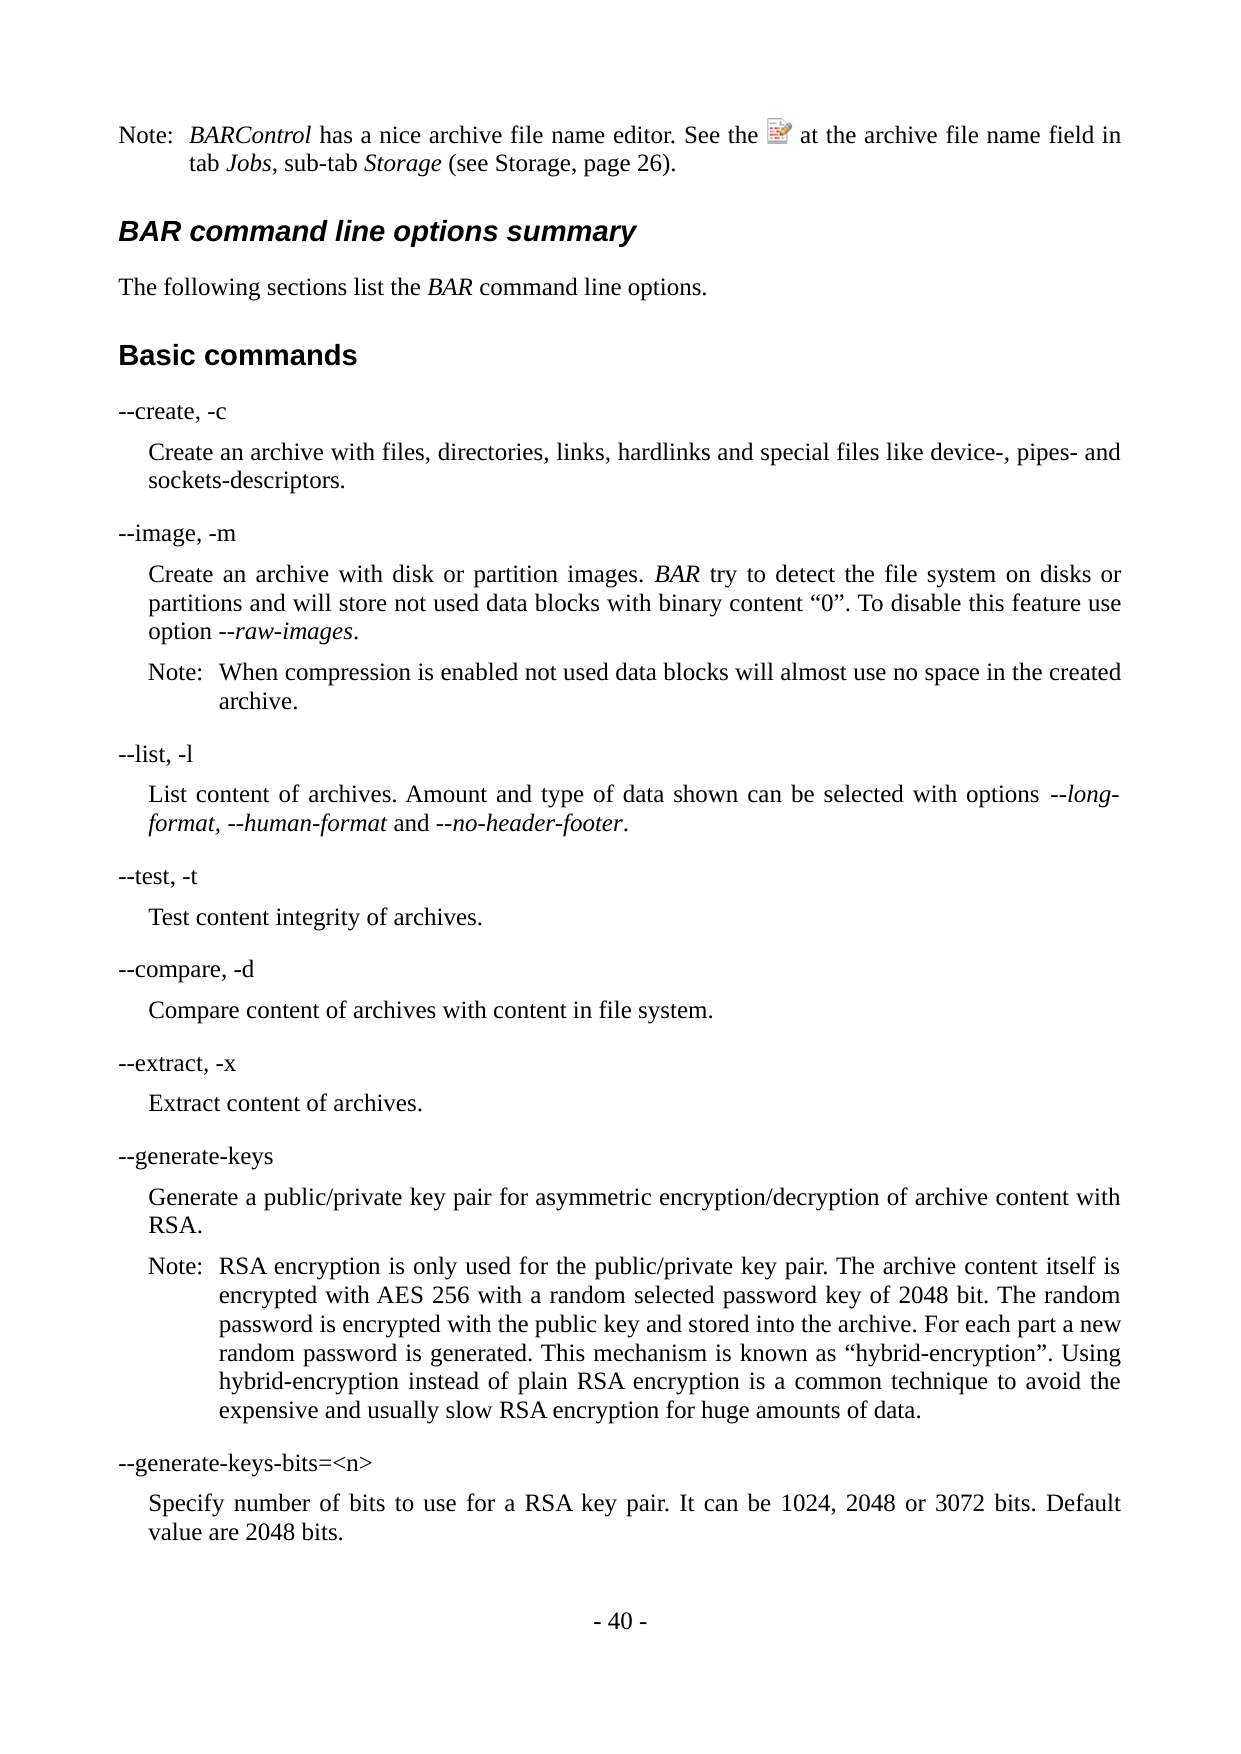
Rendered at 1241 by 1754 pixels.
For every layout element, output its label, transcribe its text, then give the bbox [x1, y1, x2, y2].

title --test, -t [118, 861, 1122, 889]
text Create an archive with files, directories, links, hardlinks and special files like device-, pipes- and sockets-descriptors. [148, 437, 1122, 494]
text Note: When compression is enabled not used data blocks will almost use no space in the created archive. [148, 657, 1122, 715]
subtitle BAR command line options summary [118, 214, 1122, 248]
title --image, -m [118, 518, 1122, 547]
text The following sections list the BAR command line options. [118, 272, 1122, 301]
text Note: RSA encryption is only used for the public/private key pair. The archive content itself is encrypted with AES 256 with a random selected password key of 2048 bit. The random password is encrypted with the public key and stored into the archive. For each part a new random password is generated. This mechanism is known as “hybrid-encryption”. Using hybrid-encryption instead of plain RSA encryption is a common technique to avoid the expensive and usually slow RSA encryption for huge amounts of data. [148, 1251, 1122, 1424]
text Test content integrity of archives. [148, 902, 1122, 930]
text Generate a public/private key pair for asymmetric encryption/decryption of archive content with RSA. [148, 1182, 1122, 1239]
title --generate-keys-bits=<n> [118, 1448, 1122, 1477]
text Note: BARControl has a nice archive file name editor. See the at the archive file name field in tab Jobs, sub-tab Storage (see Storage, page 26). [118, 118, 1122, 177]
subtitle Basic commands [118, 338, 1122, 372]
title --create, -c [118, 396, 1122, 425]
title --generate-keys [118, 1141, 1122, 1170]
picture [767, 118, 793, 144]
text Compare content of archives with content in file system. [148, 995, 1122, 1024]
title --extract, -x [118, 1048, 1122, 1076]
text Create an archive with disk or partition images. BAR try to detect the file system on disks or partitions and will store not used data blocks with binary content “0”. To disable this feature use option ‑‑raw-images. [148, 559, 1122, 645]
text Extract content of archives. [148, 1088, 1122, 1117]
text Specify number of bits to use for a RSA key pair. It can be 1024, 2048 or 3072 bits. Default value are 2048 bits. [148, 1488, 1122, 1546]
title --compare, -d [118, 954, 1122, 983]
title --list, -l [118, 739, 1122, 767]
text List content of archives. Amount and type of data shown can be selected with options ‑‑long-format, ‑‑human-format and ‑‑no-header-footer. [148, 779, 1122, 837]
